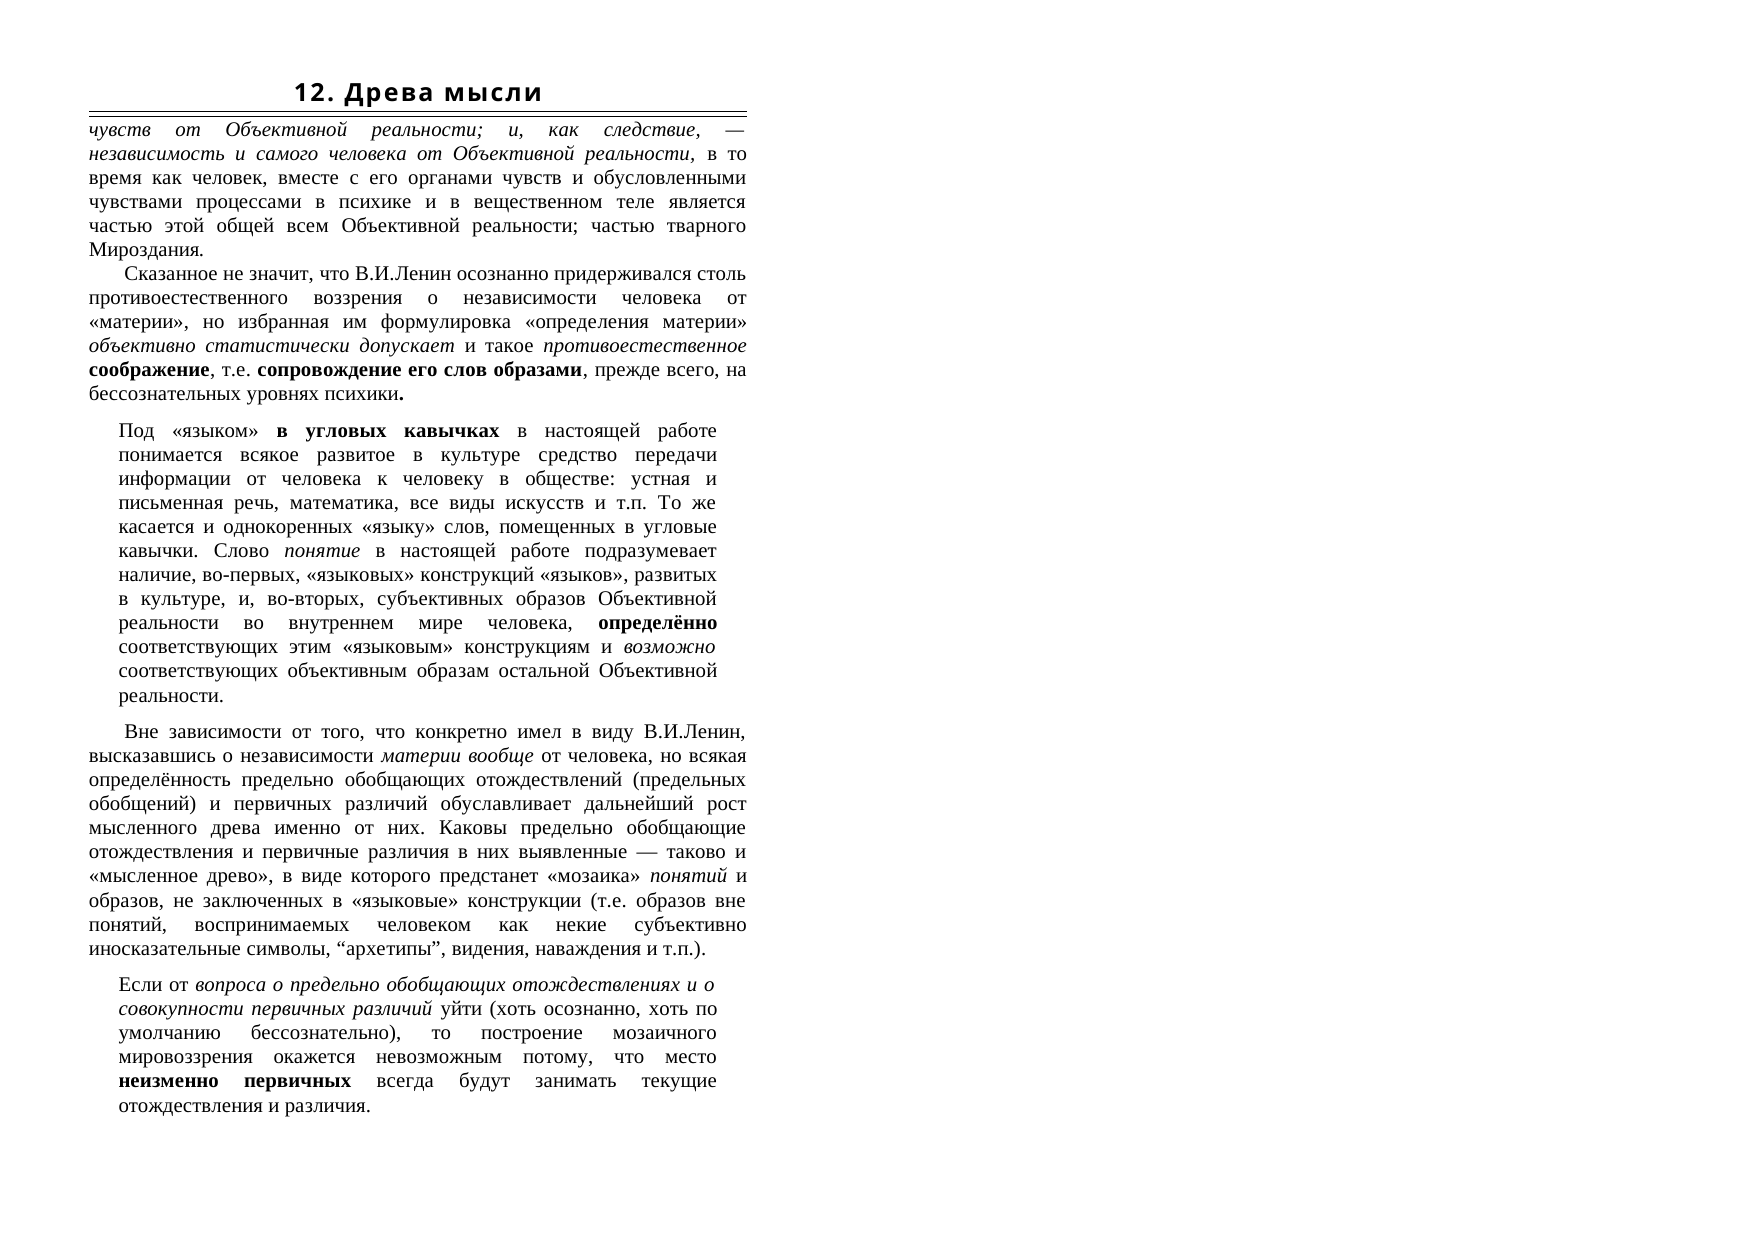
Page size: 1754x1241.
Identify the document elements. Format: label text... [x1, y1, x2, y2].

text Сказанное не значит, что В.И.Ленин осознанно придерживался столь противоестественного воззрения о независимости человека от «материи», но избранная им формулировка «опреде­ле­ния ма­те­рии» объективно статистически допускает и такое противоестественное соображение, т.е. сопровождение его слов образами, прежде всего, на бессознательных уровнях психики. [89, 261, 747, 405]
text Вне зависимости от того, что конкретно имел в виду В.И.Ленин, высказавшись о независимости материи вообще от человека, но всякая оп­ределённость предельно обобщающих отождествлений (предельных обо­бщений) и первичных различий обуславливает дальнейший рост мысленного древа именно от них. Каковы предельно обобщающие отождествления и первичные различия в них выявленные — таково и «мысленное древо», в виде которого предстанет «мозаика» понятий и образов, не заключенных в «языковые» конструкции (т.е. образов вне понятий, воспринимаемых человеком как некие субъективно иносказательные символы, “архе­типы”, видения, наваждения и т.п.). [89, 719, 747, 959]
text чувств от Объективной реальности; и, как следствие, — независимость и самого человека от Объективной реальности, в то время как человек, вместе с его органами чувств и обусловленными чувствами процессами в психике и в вещественном теле является частью этой общей всем Объективной реальности; частью тварного Мироздания. [89, 117, 747, 261]
text Под «языком» в угловых кавычках в настоящей работе понимается всякое развитое в культуре средство передачи информации от человека к человеку в обществе: устная и письменная речь, математика, все виды искусств и т.п. То же касается и однокоренных «языку» слов, помещенных в угловые кавычки. Слово понятие в настоящей работе подразумевает наличие, во-первых, «язы­ко­вых» конструкций «языков», развитых в культуре, и, во-вторых, субъективных образов Объективной реальности во внутреннем мире человека, определённо соответствующих этим «языковым» конструкциям и возможно соответствующих объективным обра­зам остальной Объективной реальности. [118, 418, 717, 706]
text Если от вопроса о предельно обобщающих отождествлениях и о совокупности первичных различий уйти (хоть осознанно, хоть по умолчанию бессознательно), то построение мозаичного мировоззрения окажется невозможным потому, что место неизменно первичных всегда будут занимать текущие отождествления и различия. [118, 972, 717, 1116]
